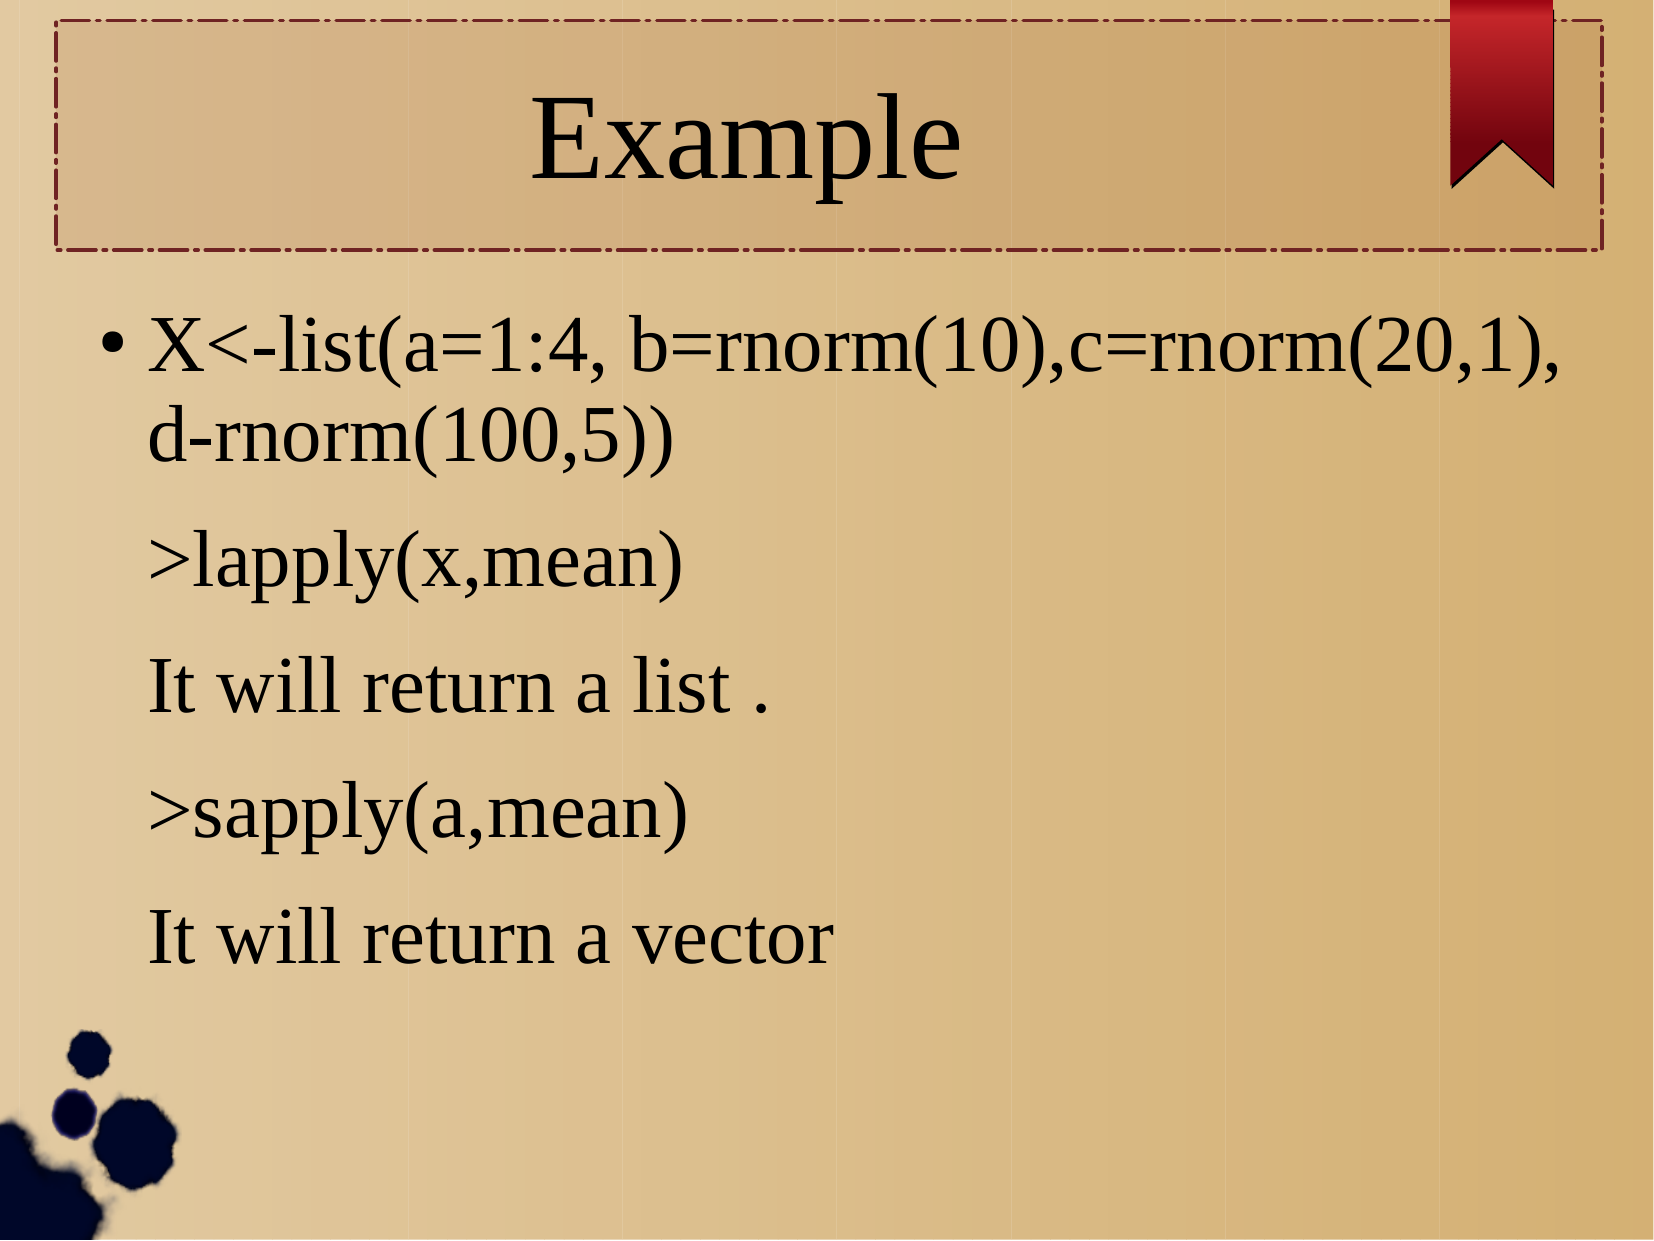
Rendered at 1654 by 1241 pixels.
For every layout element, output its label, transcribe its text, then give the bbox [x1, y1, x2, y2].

list X<-list(a=1:4, b=rnorm(10),c=rnorm(20,1), d-rnorm(100,5)) >lapply(x,mean) It will return a list . >sapply(a,mean) It will return a vector [82, 299, 1571, 1019]
title Example [82, 47, 1412, 229]
